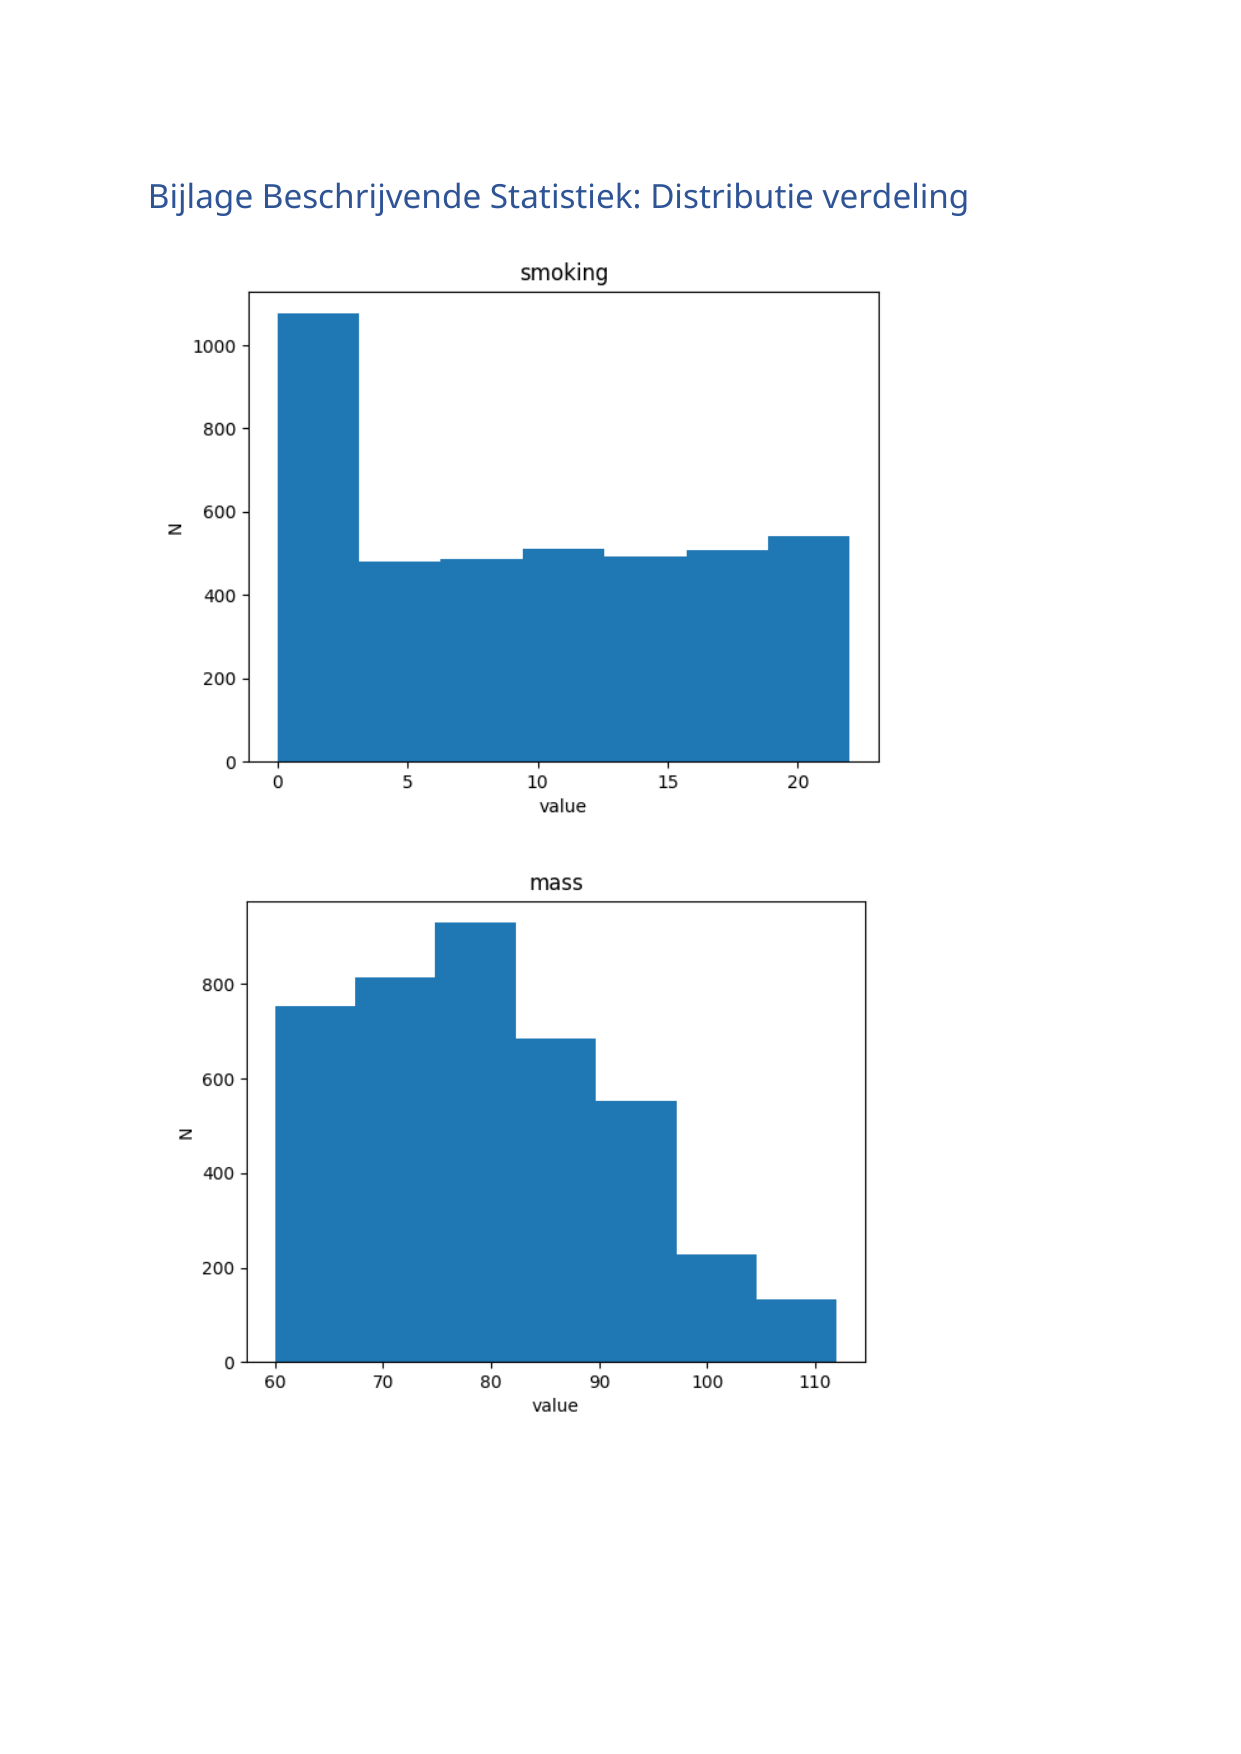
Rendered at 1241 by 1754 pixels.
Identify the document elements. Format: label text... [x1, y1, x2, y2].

subtitle Bijlage Beschrijvende Statistiek: Distributie verdeling [148, 173, 1093, 218]
